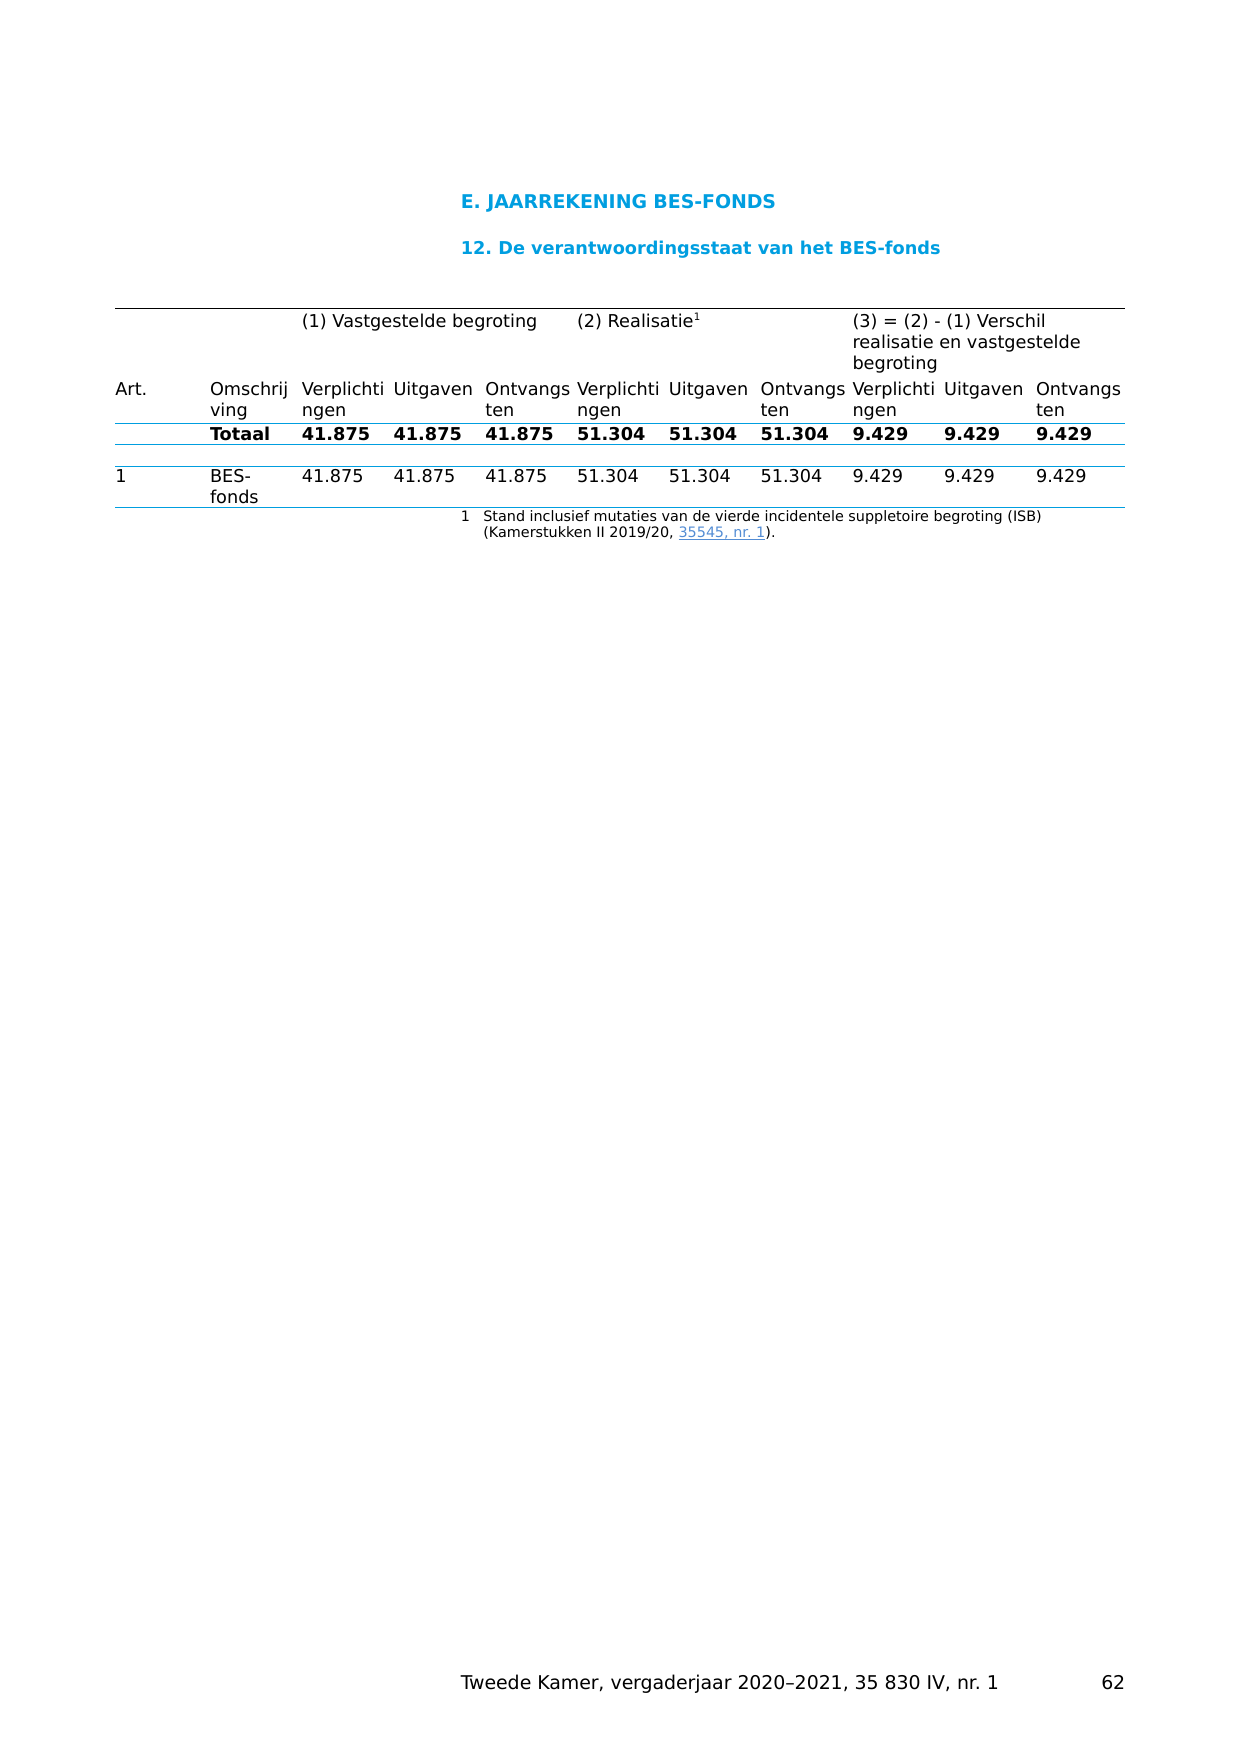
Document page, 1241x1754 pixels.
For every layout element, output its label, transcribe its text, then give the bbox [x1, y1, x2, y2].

table_cell (2) Realisatie1 [574, 309, 849, 376]
table_cell 51.304 [666, 467, 757, 507]
title 12. De verantwoordingsstaat van het BES-fonds [461, 236, 1125, 259]
table_cell 51.304 [574, 467, 666, 507]
table_cell 9.429 [849, 467, 941, 507]
table_cell Omschrijving [207, 376, 299, 423]
table_cell 41.875 [482, 467, 574, 507]
table_cell 1 [115, 467, 207, 507]
table_cell [390, 445, 482, 466]
table_cell [115, 424, 207, 444]
table_header Tabel 31 Verantwoordingsstaat 2020 van het BES-fonds (H) (bedragen x € 1.000) [115, 283, 1125, 308]
table_cell [299, 445, 390, 466]
table_cell Ontvangsten [482, 376, 574, 423]
table_cell Verplichtingen [574, 376, 666, 423]
table_cell 41.875 [299, 467, 390, 507]
table_cell 9.429 [1033, 424, 1125, 444]
title E. Jaarrekening BES-fonds [461, 191, 1125, 213]
table_cell (3) = (2) - (1) Verschil realisatie en vastgestelde begroting [849, 309, 1125, 376]
table_cell 9.429 [849, 424, 941, 444]
table_cell Totaal [207, 424, 299, 444]
table_cell Ontvangsten [758, 376, 849, 423]
table_cell Verplichtingen [299, 376, 390, 423]
table_cell [574, 445, 666, 466]
table_cell 9.429 [1033, 467, 1125, 507]
table_cell 51.304 [666, 424, 757, 444]
table_cell Uitgaven [941, 376, 1033, 423]
table_cell 51.304 [574, 424, 666, 444]
table_cell 9.429 [941, 424, 1033, 444]
table_cell Ontvangsten [1033, 376, 1125, 423]
table_cell 41.875 [299, 424, 390, 444]
table_cell 9.429 [941, 467, 1033, 507]
table_cell Uitgaven [390, 376, 482, 423]
table_cell [1033, 445, 1125, 466]
table_cell [849, 445, 941, 466]
table_cell [115, 445, 207, 466]
table_cell Uitgaven [666, 376, 757, 423]
table_cell 41.875 [390, 467, 482, 507]
table_cell [115, 309, 299, 376]
table_cell 41.875 [390, 424, 482, 444]
table_cell 51.304 [758, 467, 849, 507]
table_cell [941, 445, 1033, 466]
list Stand inclusief mutaties van de vierde incidentele suppletoire begroting (ISB) (Kamerstukken II 2019/20, 35545, nr. 1). [461, 508, 1125, 541]
table_cell [207, 445, 299, 466]
table_cell 41.875 [482, 424, 574, 444]
table_cell (1) Vastgestelde begroting [299, 309, 574, 376]
table_cell [758, 445, 849, 466]
table_cell 51.304 [758, 424, 849, 444]
table_cell Art. [115, 376, 207, 423]
table_cell Verplichtingen [849, 376, 941, 423]
table_cell [666, 445, 757, 466]
table_cell [482, 445, 574, 466]
table_cell BES-fonds [207, 467, 299, 507]
